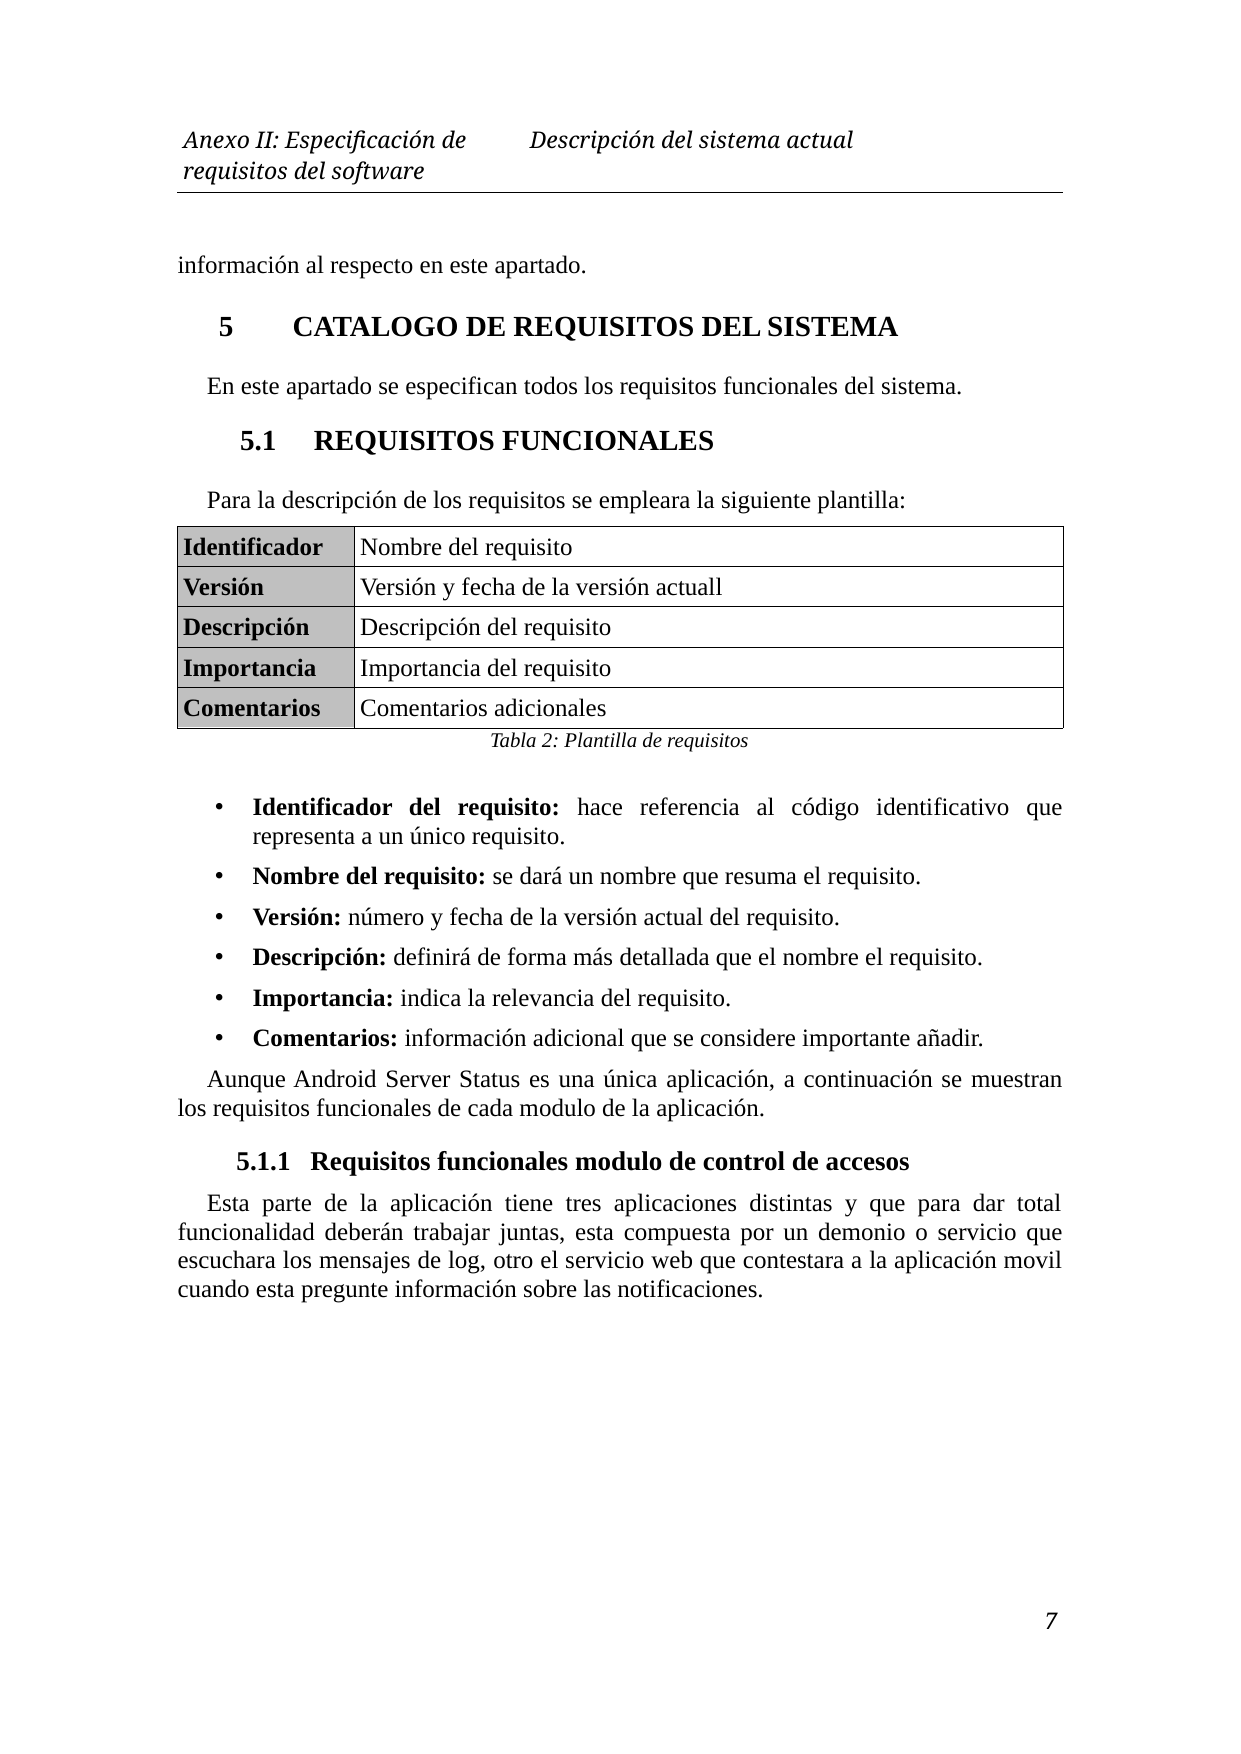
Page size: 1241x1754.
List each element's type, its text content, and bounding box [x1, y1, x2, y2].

table_cell Versión y fecha de la versión actuall [355, 567, 1063, 606]
list Importancia: indica la relevancia del requisito. [215, 983, 1063, 1012]
list Identificador del requisito: hace referencia al código identificativo que representa a un único requisito. [215, 792, 1063, 849]
table_cell Versión [178, 567, 354, 606]
subtitle Requisitos funcionales [240, 423, 1063, 457]
table_cell Importancia [178, 648, 354, 687]
text información al respecto en este apartado. [177, 250, 1063, 279]
text Aunque Android Server Status es una única aplicación, a continuación se muestran los requisitos funcionales de cada modulo de la aplicación. [177, 1064, 1063, 1121]
subtitle Requisitos funcionales modulo de control de accesos [236, 1145, 1004, 1176]
table_cell Comentarios [178, 688, 354, 727]
table_header Identificador [178, 527, 354, 566]
text Para la descripción de los requisitos se empleara la siguiente plantilla: [177, 485, 1063, 514]
list Descripción: definirá de forma más detallada que el nombre el requisito. [215, 942, 1063, 971]
list Versión: número y fecha de la versión actual del requisito. [215, 902, 1063, 931]
table_header Nombre del requisito [355, 527, 1063, 566]
subtitle Catalogo de requisitos del sistema [218, 309, 1063, 342]
list Comentarios: información adicional que se considere importante añadir. [215, 1023, 1063, 1052]
text Tabla 2: Plantilla de requisitos [177, 729, 1063, 752]
text Esta parte de la aplicación tiene tres aplicaciones distintas y que para dar total funcionalidad deberán trabajar juntas, esta compuesta por un demonio o servicio que escuchara los mensajes de log, otro el servicio web que contestara a la aplicación movil cuando esta pregunte información sobre las notificaciones. [177, 1188, 1063, 1303]
table_cell Descripción del requisito [355, 607, 1063, 647]
table_cell Descripción [178, 607, 354, 647]
list Nombre del requisito: se dará un nombre que resuma el requisito. [215, 861, 1063, 890]
table_cell Importancia del requisito [355, 648, 1063, 687]
text En este apartado se especifican todos los requisitos funcionales del sistema. [177, 371, 1063, 399]
table_cell Comentarios adicionales [355, 688, 1063, 727]
